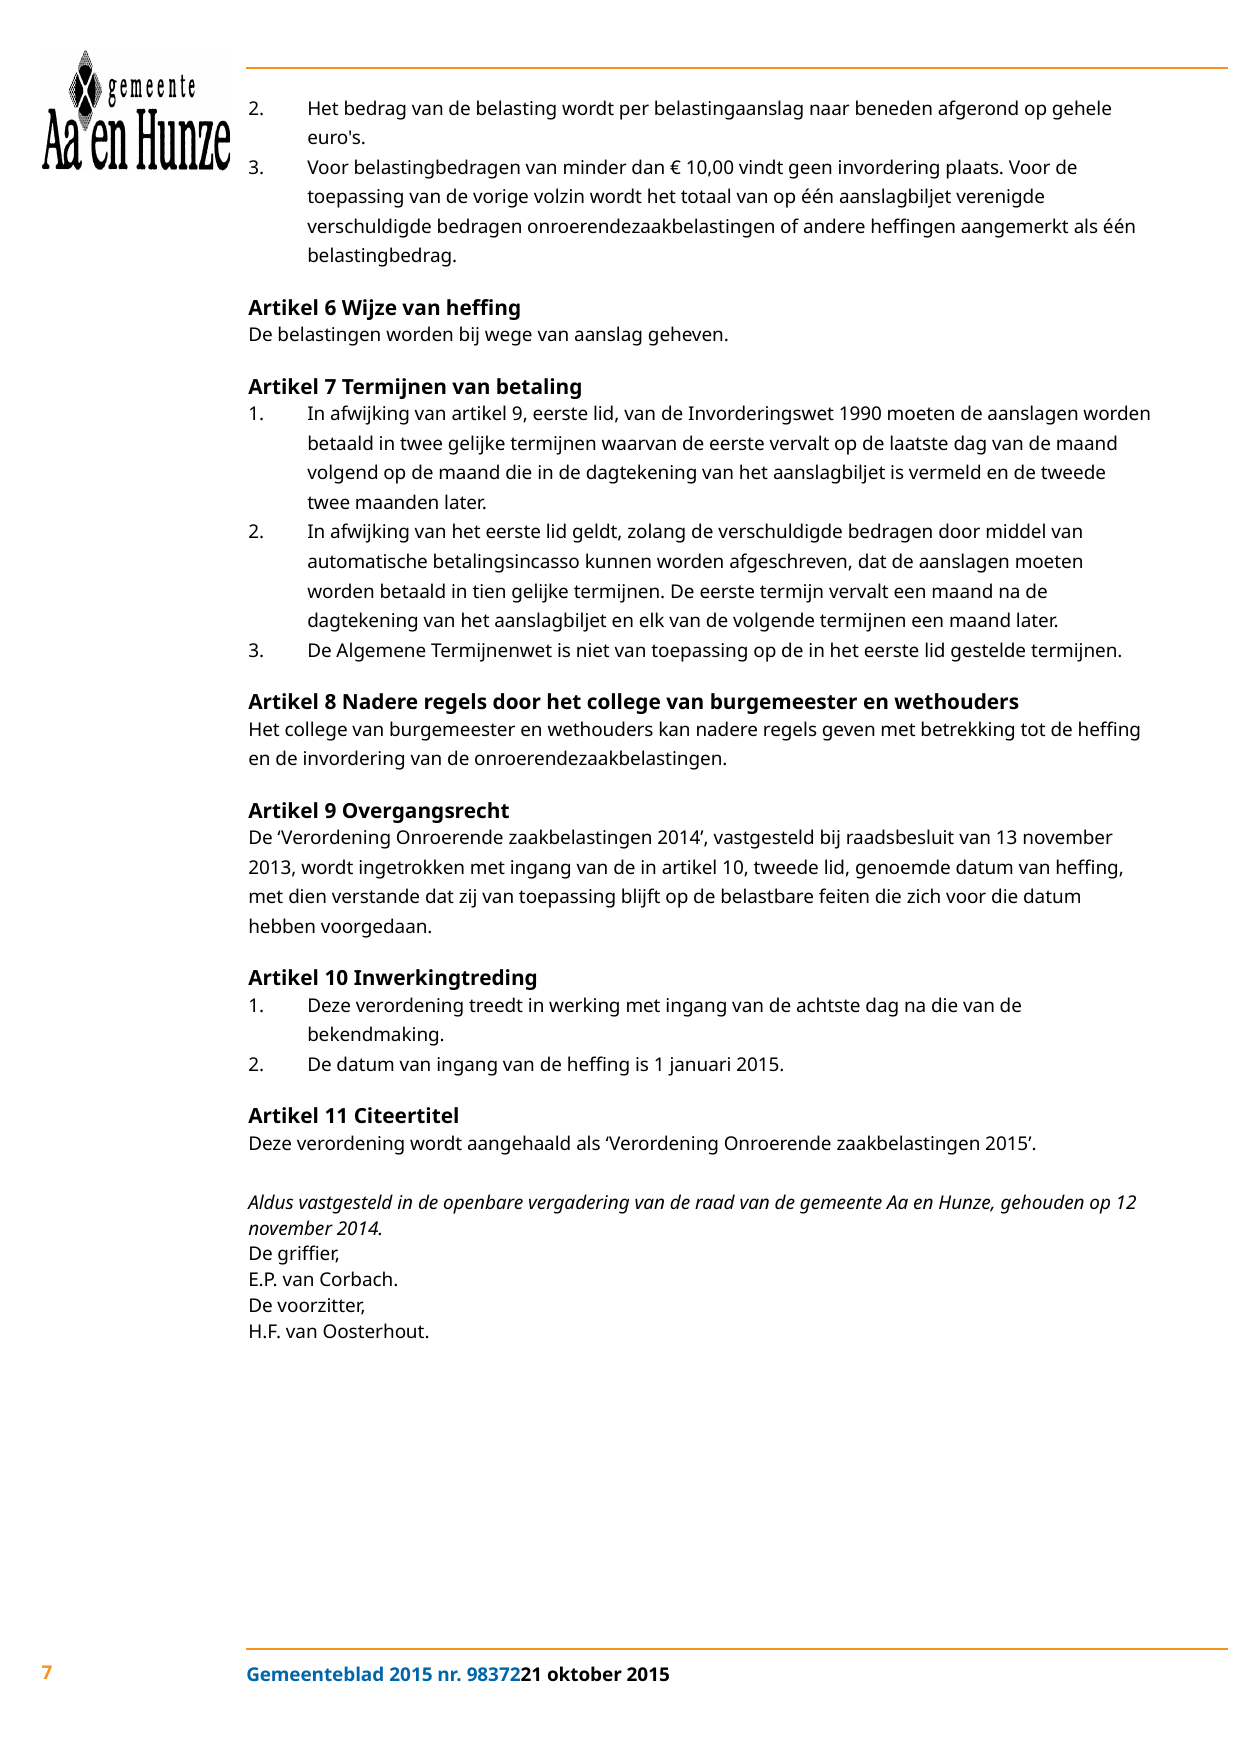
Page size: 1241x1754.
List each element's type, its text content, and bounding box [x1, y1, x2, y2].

list Voor belastingbedragen van minder dan € 10,00 vindt geen invordering plaats. Voor de toepassing van de vorige volzin wordt het totaal van op één aanslagbiljet verenigde verschuldigde bedragen onroerendezaakbelastingen of andere heffingen aangemerkt als één belastingbedrag. [248, 154, 1152, 268]
text H.F. van Oosterhout. [248, 1318, 1152, 1343]
text Artikel 9 Overgangsrecht [248, 796, 1152, 824]
list Het bedrag van de belasting wordt per belastingaanslag naar beneden afgerond op gehele euro's. [248, 95, 1152, 150]
list In afwijking van artikel 9, eerste lid, van de Invorderingswet 1990 moeten de aanslagen worden betaald in twee gelijke termijnen waarvan de eerste vervalt op de laatste dag van de maand volgend op de maand die in de dagtekening van het aanslagbiljet is vermeld en de tweede twee maanden later. [248, 400, 1152, 515]
text De griffier, [248, 1241, 1152, 1266]
text De voorzitter, [248, 1292, 1152, 1318]
text Artikel 11 Citeertitel [248, 1102, 1152, 1130]
text Aldus vastgesteld in de openbare vergadering van de raad van de gemeente Aa en Hunze, gehouden op 12 november 2014. [248, 1189, 1152, 1241]
text Deze verordening wordt aangehaald als ‘Verordening Onroerende zaakbelastingen 2015’. [248, 1130, 1152, 1156]
text E.P. van Corbach. [248, 1266, 1152, 1292]
list De Algemene Termijnenwet is niet van toepassing op de in het eerste lid gestelde termijnen. [248, 637, 1152, 663]
text Artikel 10 Inwerkingtreding [248, 963, 1152, 992]
list De datum van ingang van de heffing is 1 januari 2015. [248, 1051, 1152, 1077]
text Artikel 8 Nadere regels door het college van burgemeester en wethouders [248, 687, 1152, 716]
text Artikel 6 Wijze van heffing [248, 293, 1152, 322]
text Artikel 7 Termijnen van betaling [248, 372, 1152, 400]
text De belastingen worden bij wege van aanslag geheven. [248, 322, 1152, 347]
list Deze verordening treedt in werking met ingang van de achtste dag na die van de bekendmaking. [248, 992, 1152, 1047]
picture [41, 47, 231, 172]
list In afwijking van het eerste lid geldt, zolang de verschuldigde bedragen door middel van automatische betalingsincasso kunnen worden afgeschreven, dat de aanslagen moeten worden betaald in tien gelijke termijnen. De eerste termijn vervalt een maand na de dagtekening van het aanslagbiljet en elk van de volgende termijnen een maand later. [248, 519, 1152, 633]
text Het college van burgemeester en wethouders kan nadere regels geven met betrekking tot de heffing en de invordering van de onroerendezaakbelastingen. [248, 716, 1152, 771]
text De ‘Verordening Onroerende zaakbelastingen 2014’, vastgesteld bij raadsbesluit van 13 november 2013, wordt ingetrokken met ingang van de in artikel 10, tweede lid, genoemde datum van heffing, met dien verstande dat zij van toepassing blijft op de belastbare feiten die zich voor die datum hebben voorgedaan. [248, 824, 1152, 939]
